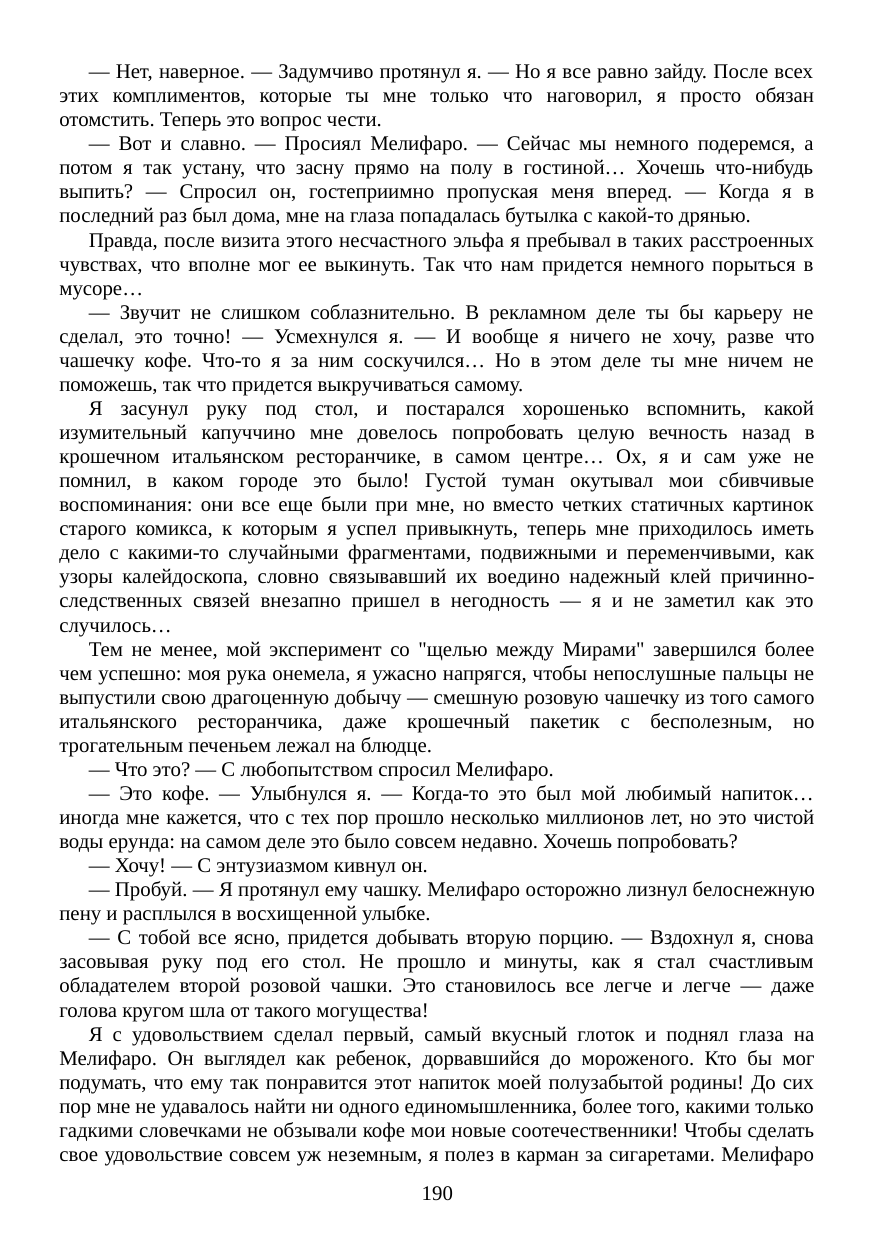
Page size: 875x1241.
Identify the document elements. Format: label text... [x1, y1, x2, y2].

text — С тобой все ясно, придется добывать вторую порцию. — Вздохнул я, снова засовывая руку под его стол. Не прошло и минуты, как я стал счастливым обладателем второй розовой чашки. Это становилось все легче и легче — даже голова кругом шла от такого могущества! [59, 925, 815, 1022]
text — Вот и славно. — Просиял Мелифаро. — Сейчас мы немного подеремся, а потом я так устану, что засну прямо на полу в гостиной… Хочешь что-нибудь выпить? — Спросил он, гостеприимно пропуская меня вперед. — Когда я в последний раз был дома, мне на глаза попадалась бутылка с какой-то дрянью. [59, 131, 815, 227]
text — Хочу! — С энтузиазмом кивнул он. [59, 853, 815, 877]
text — Нет, наверное. — Задумчиво протянул я. — Но я все равно зайду. После всех этих комплиментов, которые ты мне только что наговорил, я просто обязан отомстить. Теперь это вопрос чести. [59, 59, 815, 131]
text — Пробуй. — Я протянул ему чашку. Мелифаро осторожно лизнул белоснежную пену и расплылся в восхищенной улыбке. [59, 877, 815, 925]
text — Что это? — С любопытством спросил Мелифаро. [59, 757, 815, 781]
text — Это кофе. — Улыбнулся я. — Когда-то это был мой любимый напиток… иногда мне кажется, что с тех пор прошло несколько миллионов лет, но это чистой воды ерунда: на самом деле это было совсем недавно. Хочешь попробовать? [59, 781, 815, 853]
text Я с удовольствием сделал первый, самый вкусный глоток и поднял глаза на Мелифаро. Он выглядел как ребенок, дорвавшийся до мороженого. Кто бы мог подумать, что ему так понравится этот напиток моей полузабытой родины! До сих пор мне не удавалось найти ни одного единомышленника, более того, какими только гадкими словечками не обзывали кофе мои новые соотечественники! Чтобы сделать свое удовольствие совсем уж неземным, я полез в карман за сигаретами. Мелифаро [59, 1022, 815, 1166]
text Тем не менее, мой эксперимент со "щелью между Мирами" завершился более чем успешно: моя рука онемела, я ужасно напрягся, чтобы непослушные пальцы не выпустили свою драгоценную добычу — смешную розовую чашечку из того самого итальянского ресторанчика, даже крошечный пакетик с бесполезным, но трогательным печеньем лежал на блюдце. [59, 637, 815, 757]
text Я засунул руку под стол, и постарался хорошенько вспомнить, какой изумительный капуччино мне довелось попробовать целую вечность назад в крошечном итальянском ресторанчике, в самом центре… Ох, я и сам уже не помнил, в каком городе это было! Густой туман окутывал мои сбивчивые воспоминания: они все еще были при мне, но вместо четких статичных картинок старого комикса, к которым я успел привыкнуть, теперь мне приходилось иметь дело с какими-то случайными фрагментами, подвижными и переменчивыми, как узоры калейдоскопа, словно связывавший их воедино надежный клей причинно-следственных связей внезапно пришел в негодность — я и не заметил как это случилось… [59, 396, 815, 637]
text — Звучит не слишком соблазнительно. В рекламном деле ты бы карьеру не сделал, это точно! — Усмехнулся я. — И вообще я ничего не хочу, разве что чашечку кофе. Что-то я за ним соскучился… Но в этом деле ты мне ничем не поможешь, так что придется выкручиваться самому. [59, 300, 815, 396]
text Правда, после визита этого несчастного эльфа я пребывал в таких расстроенных чувствах, что вполне мог ее выкинуть. Так что нам придется немного порыться в мусоре… [59, 227, 815, 300]
